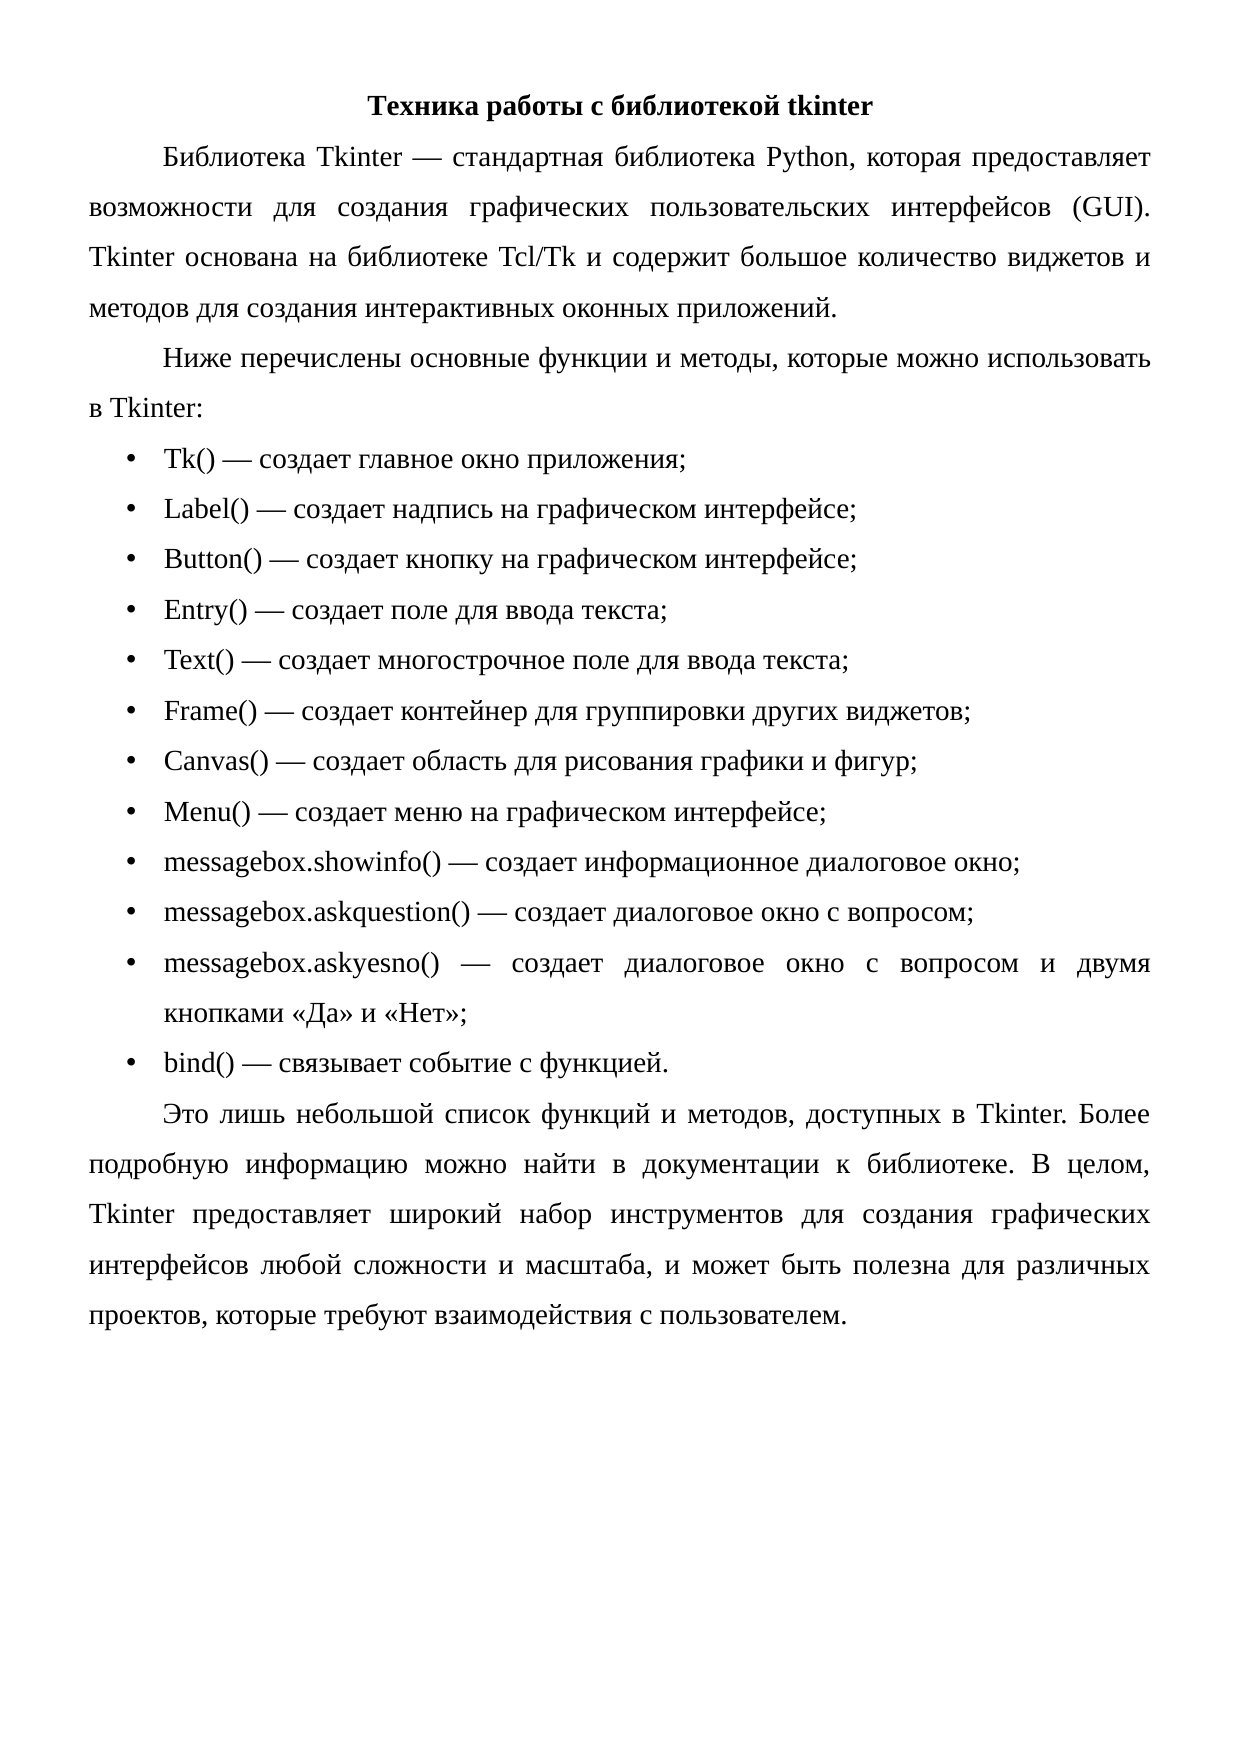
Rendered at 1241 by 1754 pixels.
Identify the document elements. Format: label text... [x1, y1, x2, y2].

list Menu() — создает меню на графическом интерфейсе; [126, 794, 1152, 827]
list Label() — создает надпись на графическом интерфейсе; [126, 491, 1152, 525]
list Button() — создает кнопку на графическом интерфейсе; [126, 542, 1152, 575]
text Библиотека Tkinter — стандартная библиотека Python, которая предоставляет возможности для создания графических пользовательских интерфейсов (GUI). Tkinter основана на библиотеке Tcl/Tk и содержит большое количество виджетов и методов для создания интерактивных оконных приложений. [88, 139, 1152, 323]
text Это лишь небольшой список функций и методов, доступных в Tkinter. Более подробную информацию можно найти в документации к библиотеке. В целом, Tkinter предоставляет широкий набор инструментов для создания графических интерфейсов любой сложности и масштаба, и может быть полезна для различных проектов, которые требуют взаимодействия с пользователем. [88, 1096, 1152, 1331]
list Entry() — создает поле для ввода текста; [126, 592, 1152, 626]
list messagebox.askyesno() — создает диалоговое окно с вопросом и двумя кнопками «Да» и «Нет»; [126, 945, 1152, 1029]
list Tk() — создает главное окно приложения; [126, 441, 1152, 474]
list Text() — создает многострочное поле для ввода текста; [126, 642, 1152, 676]
list Canvas() — создает область для рисования графики и фигур; [126, 743, 1152, 777]
list bind() — связывает событие с функцией. [126, 1046, 1152, 1079]
subtitle Техника работы с библиотекой tkinter [88, 88, 1152, 122]
text Ниже перечислены основные функции и методы, которые можно использовать в Tkinter: [88, 340, 1152, 424]
list messagebox.showinfo() — создает информационное диалоговое окно; [126, 844, 1152, 878]
list Frame() — создает контейнер для группировки других виджетов; [126, 693, 1152, 726]
list messagebox.askquestion() — создает диалоговое окно с вопросом; [126, 894, 1152, 928]
